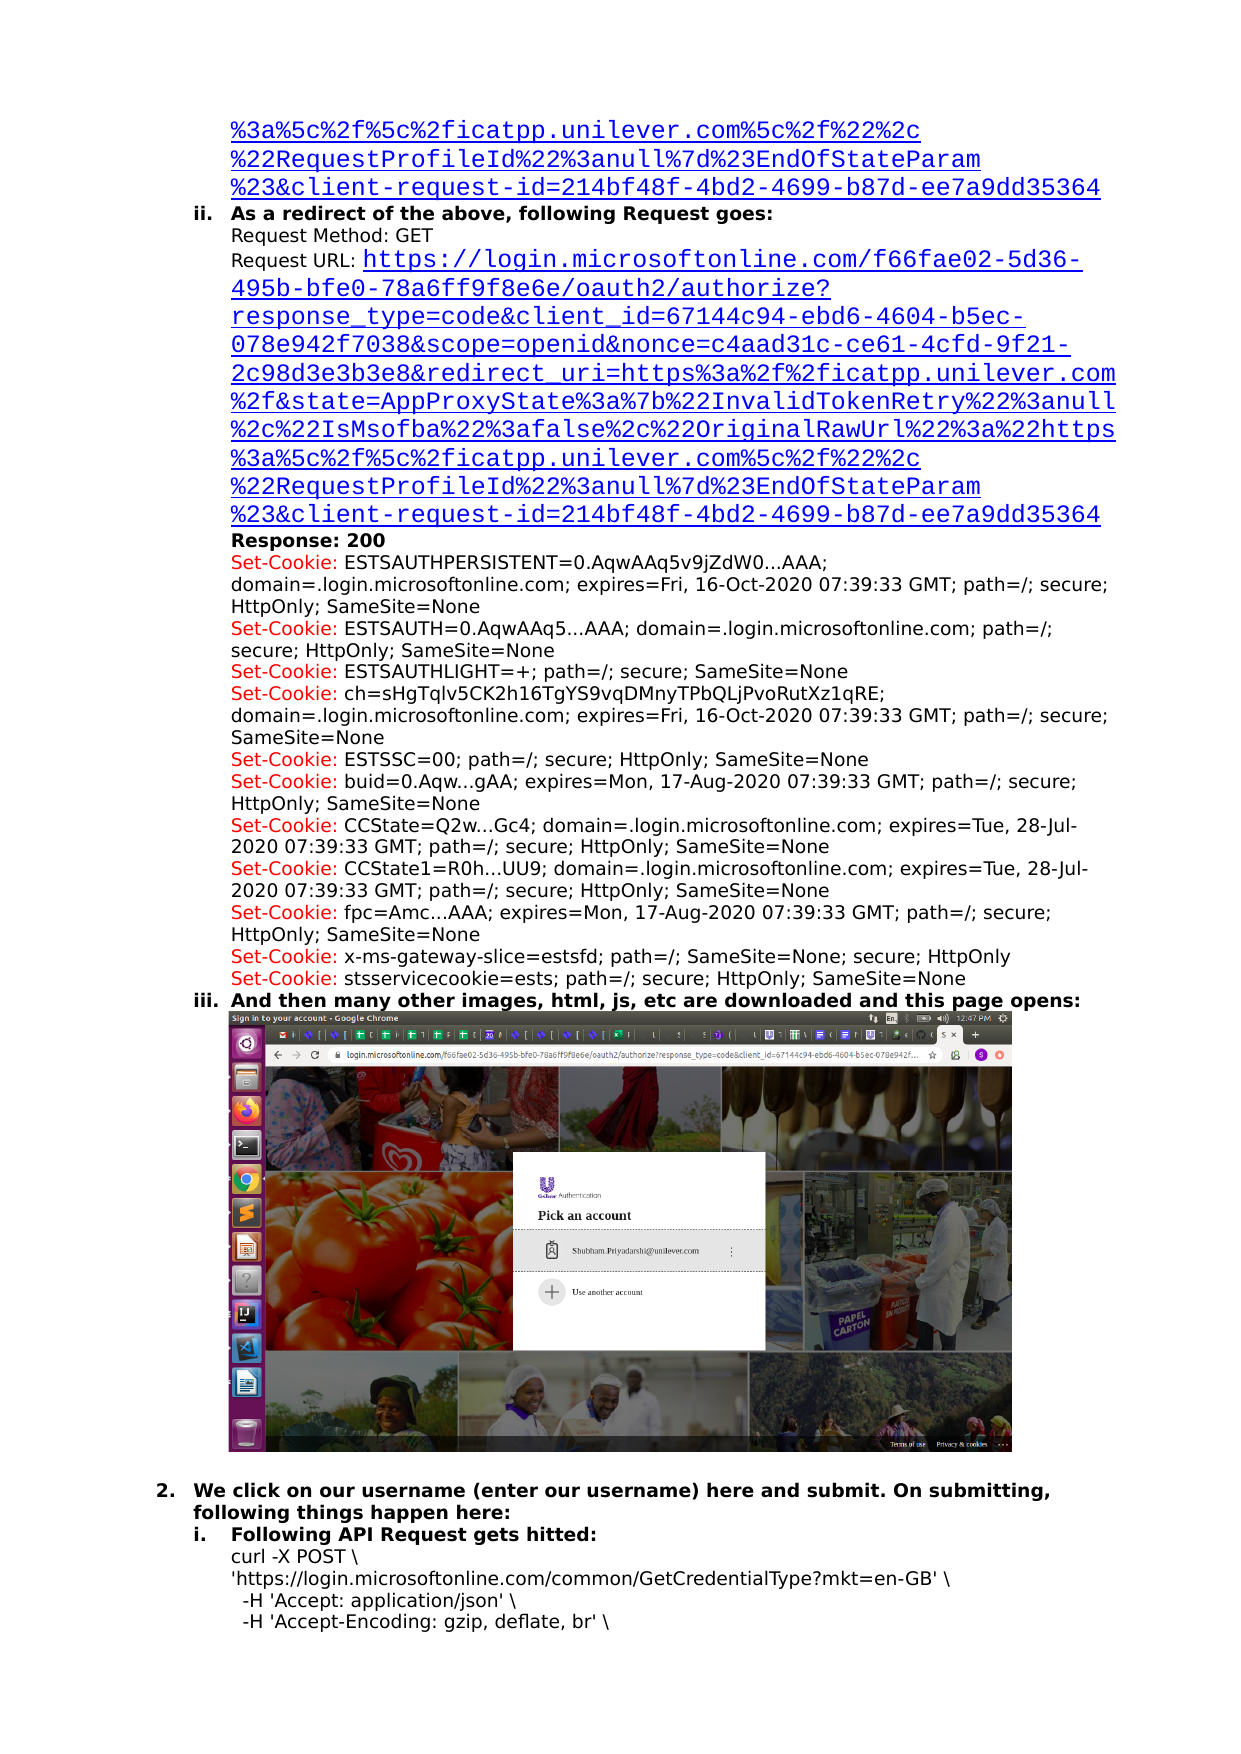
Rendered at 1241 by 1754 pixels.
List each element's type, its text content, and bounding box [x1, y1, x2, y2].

list And then many other images, html, js, etc are downloaded and this page opens: [193, 989, 1122, 1011]
list %3a%5c%2f%5c%2ficatpp.unilever.com%5c%2f%22%2c%22RequestProfileId%22%3anull%7d%23EndOfStateParam%23&client-request-id=214bf48f-4bd2-4699-b87d-ee7a9dd35364 [193, 118, 1122, 203]
list Set-Cookie: buid=0.Aqw...gAA; expires=Mon, 17-Aug-2020 07:39:33 GMT; path=/; secure; HttpOnly; SameSite=None [193, 771, 1122, 814]
list Set-Cookie: ESTSAUTHPERSISTENT=0.AqwAAq5v9jZdW0...AAA; domain=.login.microsoftonline.com; expires=Fri, 16-Oct-2020 07:39:33 GMT; path=/; secure; HttpOnly; SameSite=None [193, 552, 1122, 618]
list Response: 200 [193, 530, 1122, 552]
list Set-Cookie: ESTSAUTH=0.AqwAAq5...AAA; domain=.login.microsoftonline.com; path=/; secure; HttpOnly; SameSite=None [193, 618, 1122, 661]
list 'https://login.microsoftonline.com/common/GetCredentialType?mkt=en-GB' \ [193, 1568, 1122, 1589]
picture [228, 1011, 1012, 1452]
list curl -X POST \ [193, 1546, 1122, 1568]
list As a redirect of the above, following Request goes: [193, 203, 1122, 225]
list Set-Cookie: x-ms-gateway-slice=estsfd; path=/; SameSite=None; secure; HttpOnly [193, 946, 1122, 968]
list Set-Cookie: fpc=Amc...AAA; expires=Mon, 17-Aug-2020 07:39:33 GMT; path=/; secure; HttpOnly; SameSite=None [193, 902, 1122, 946]
list Following API Request gets hitted: [193, 1524, 1122, 1546]
list Set-Cookie: ch=sHgTqlv5CK2h16TgYS9vqDMnyTPbQLjPvoRutXz1qRE; domain=.login.microsoftonline.com; expires=Fri, 16-Oct-2020 07:39:33 GMT; path=/; secure; SameSite=None [193, 683, 1122, 749]
list Request URL: https://login.microsoftonline.com/f66fae02-5d36-495b-bfe0-78a6ff9f8e6e/oauth2/authorize?response_type=code&client_id=67144c94-ebd6-4604-b5ec-078e942f7038&scope=openid&nonce=c4aad31c-ce61-4cfd-9f21-2c98d3e3b3e8&redirect_uri=https%3a%2f%2ficatpp.unilever.com%2f&state=AppProxyState%3a%7b%22InvalidTokenRetry%22%3anull%2c%22IsMsofba%22%3afalse%2c%22OriginalRawUrl%22%3a%22https%3a%5c%2f%5c%2ficatpp.unilever.com%5c%2f%22%2c%22RequestProfileId%22%3anull%7d%23EndOfStateParam%23&client-request-id=214bf48f-4bd2-4699-b87d-ee7a9dd35364 [193, 247, 1122, 530]
list -H 'Accept: application/json' \ [193, 1589, 1122, 1611]
list Set-Cookie: CCState=Q2w...Gc4; domain=.login.microsoftonline.com; expires=Tue, 28-Jul-2020 07:39:33 GMT; path=/; secure; HttpOnly; SameSite=None [193, 814, 1122, 858]
list We click on our username (enter our username) here and submit. On submitting, following things happen here: [156, 1480, 1122, 1524]
list Set-Cookie: ESTSAUTHLIGHT=+; path=/; secure; SameSite=None [193, 661, 1122, 683]
list -H 'Accept-Encoding: gzip, deflate, br' \ [193, 1611, 1122, 1633]
list Request Method: GET [193, 225, 1122, 247]
list Set-Cookie: ESTSSC=00; path=/; secure; HttpOnly; SameSite=None [193, 749, 1122, 771]
list Set-Cookie: stsservicecookie=ests; path=/; secure; HttpOnly; SameSite=None [193, 968, 1122, 989]
list Set-Cookie: CCState1=R0h...UU9; domain=.login.microsoftonline.com; expires=Tue, 28-Jul-2020 07:39:33 GMT; path=/; secure; HttpOnly; SameSite=None [193, 858, 1122, 902]
